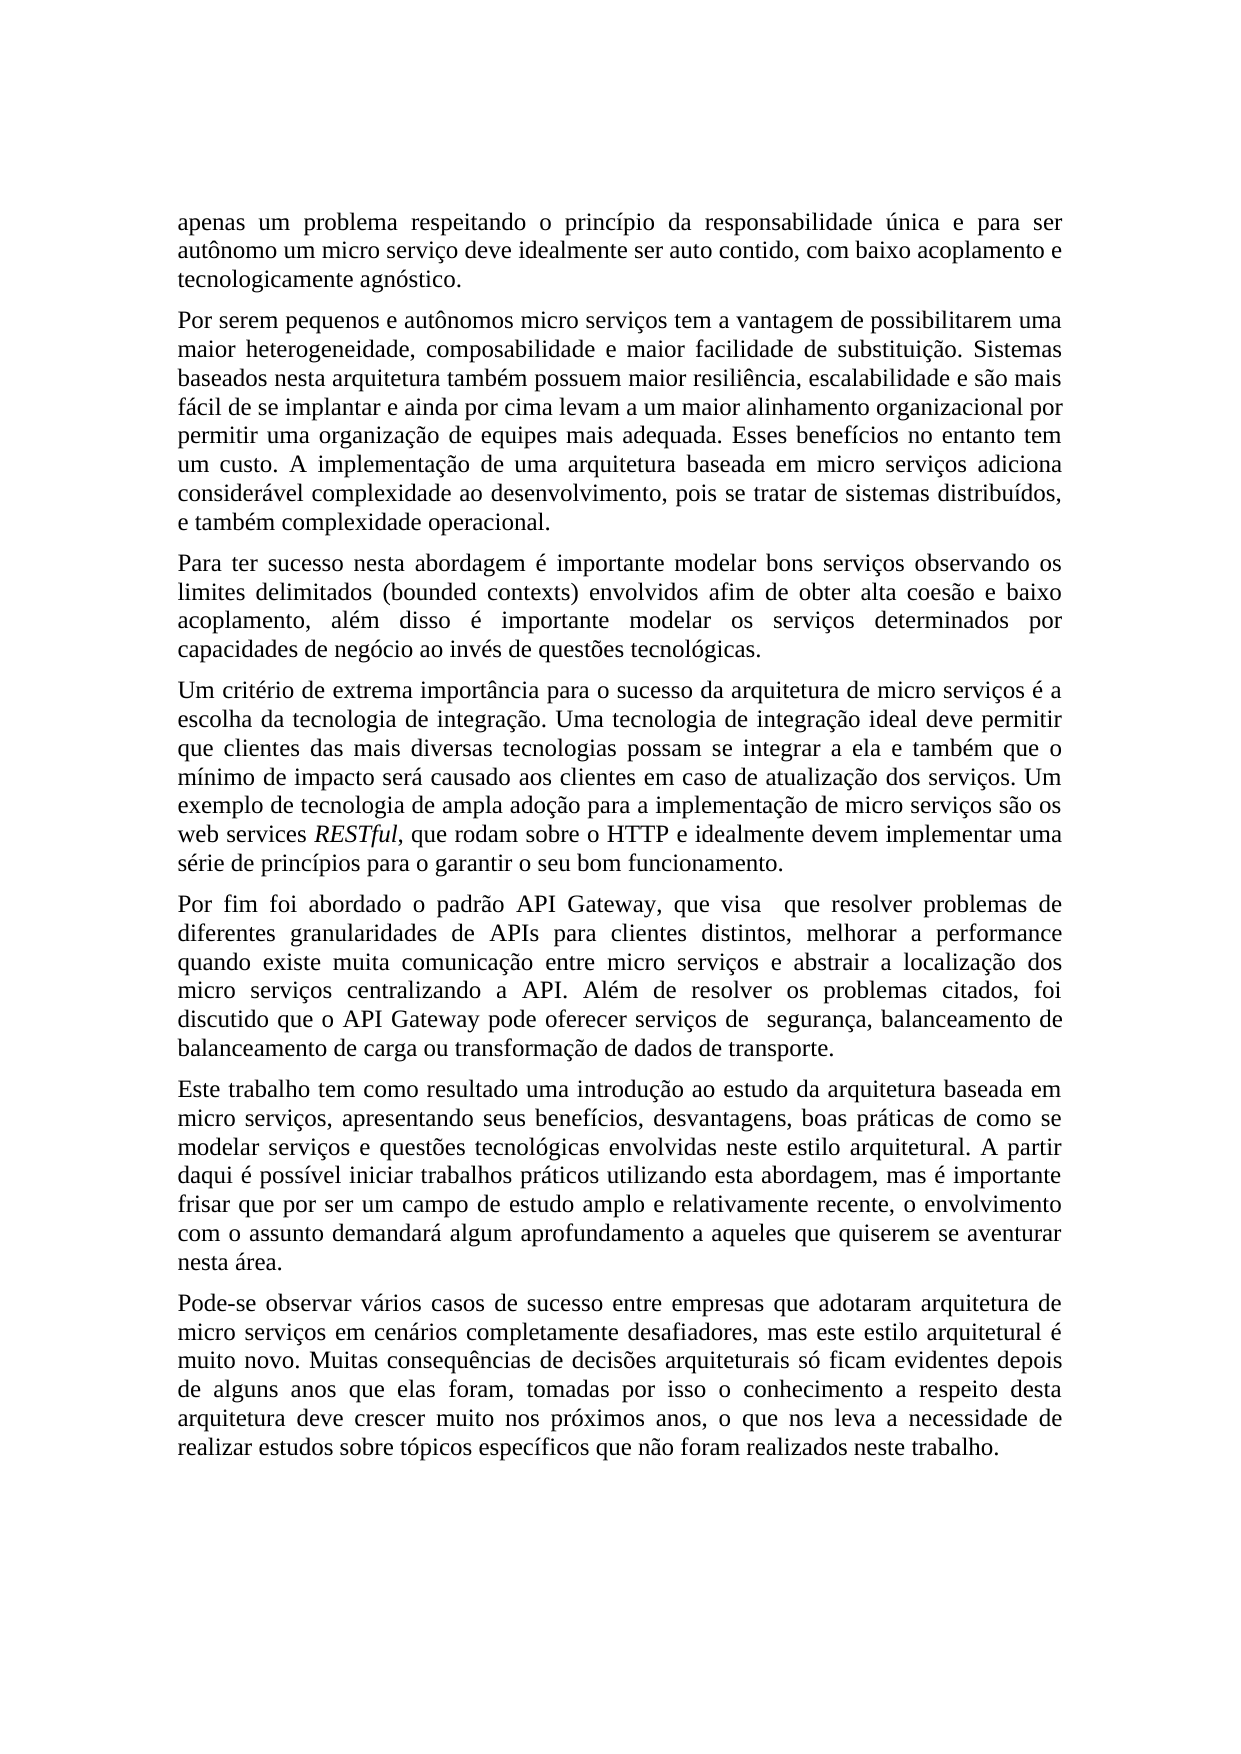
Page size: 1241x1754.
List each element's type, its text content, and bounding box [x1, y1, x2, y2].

text Por serem pequenos e autônomos micro serviços tem a vantagem de possibilitarem uma maior heterogeneidade, composabilidade e maior facilidade de substituição. Sistemas baseados nesta arquitetura também possuem maior resiliência, escalabilidade e são mais fácil de se implantar e ainda por cima levam a um maior alinhamento organizacional por permitir uma organização de equipes mais adequada. Esses benefícios no entanto tem um custo. A implementação de uma arquitetura baseada em micro serviços adiciona considerável complexidade ao desenvolvimento, pois se tratar de sistemas distribuídos, e também complexidade operacional. [177, 306, 1063, 536]
text apenas um problema respeitando o princípio da responsabilidade única e para ser autônomo um micro serviço deve idealmente ser auto contido, com baixo acoplamento e tecnologicamente agnóstico. [177, 207, 1063, 293]
text Por fim foi abordado o padrão API Gateway, que visa que resolver problemas de diferentes granularidades de APIs para clientes distintos, melhorar a performance quando existe muita comunicação entre micro serviços e abstrair a localização dos micro serviços centralizando a API. Além de resolver os problemas citados, foi discutido que o API Gateway pode oferecer serviços de segurança, balanceamento de balanceamento de carga ou transformação de dados de transporte. [177, 889, 1063, 1062]
text Um critério de extrema importância para o sucesso da arquitetura de micro serviços é a escolha da tecnologia de integração. Uma tecnologia de integração ideal deve permitir que clientes das mais diversas tecnologias possam se integrar a ela e também que o mínimo de impacto será causado aos clientes em caso de atualização dos serviços. Um exemplo de tecnologia de ampla adoção para a implementação de micro serviços são os web services RESTful, que rodam sobre o HTTP e idealmente devem implementar uma série de princípios para o garantir o seu bom funcionamento. [177, 676, 1063, 877]
text Pode-se observar vários casos de sucesso entre empresas que adotaram arquitetura de micro serviços em cenários completamente desafiadores, mas este estilo arquitetural é muito novo. Muitas consequências de decisões arquiteturais só ficam evidentes depois de alguns anos que elas foram, tomadas por isso o conhecimento a respeito desta arquitetura deve crescer muito nos próximos anos, o que nos leva a necessidade de realizar estudos sobre tópicos específicos que não foram realizados neste trabalho. [177, 1288, 1063, 1461]
text Para ter sucesso nesta abordagem é importante modelar bons serviços observando os limites delimitados (bounded contexts) envolvidos afim de obter alta coesão e baixo acoplamento, além disso é importante modelar os serviços determinados por capacidades de negócio ao invés de questões tecnológicas. [177, 548, 1063, 663]
text Este trabalho tem como resultado uma introdução ao estudo da arquitetura baseada em micro serviços, apresentando seus benefícios, desvantagens, boas práticas de como se modelar serviços e questões tecnológicas envolvidas neste estilo arquitetural. A partir daqui é possível iniciar trabalhos práticos utilizando esta abordagem, mas é importante frisar que por ser um campo de estudo amplo e relativamente recente, o envolvimento com o assunto demandará algum aprofundamento a aqueles que quiserem se aventurar nesta área. [177, 1074, 1063, 1276]
